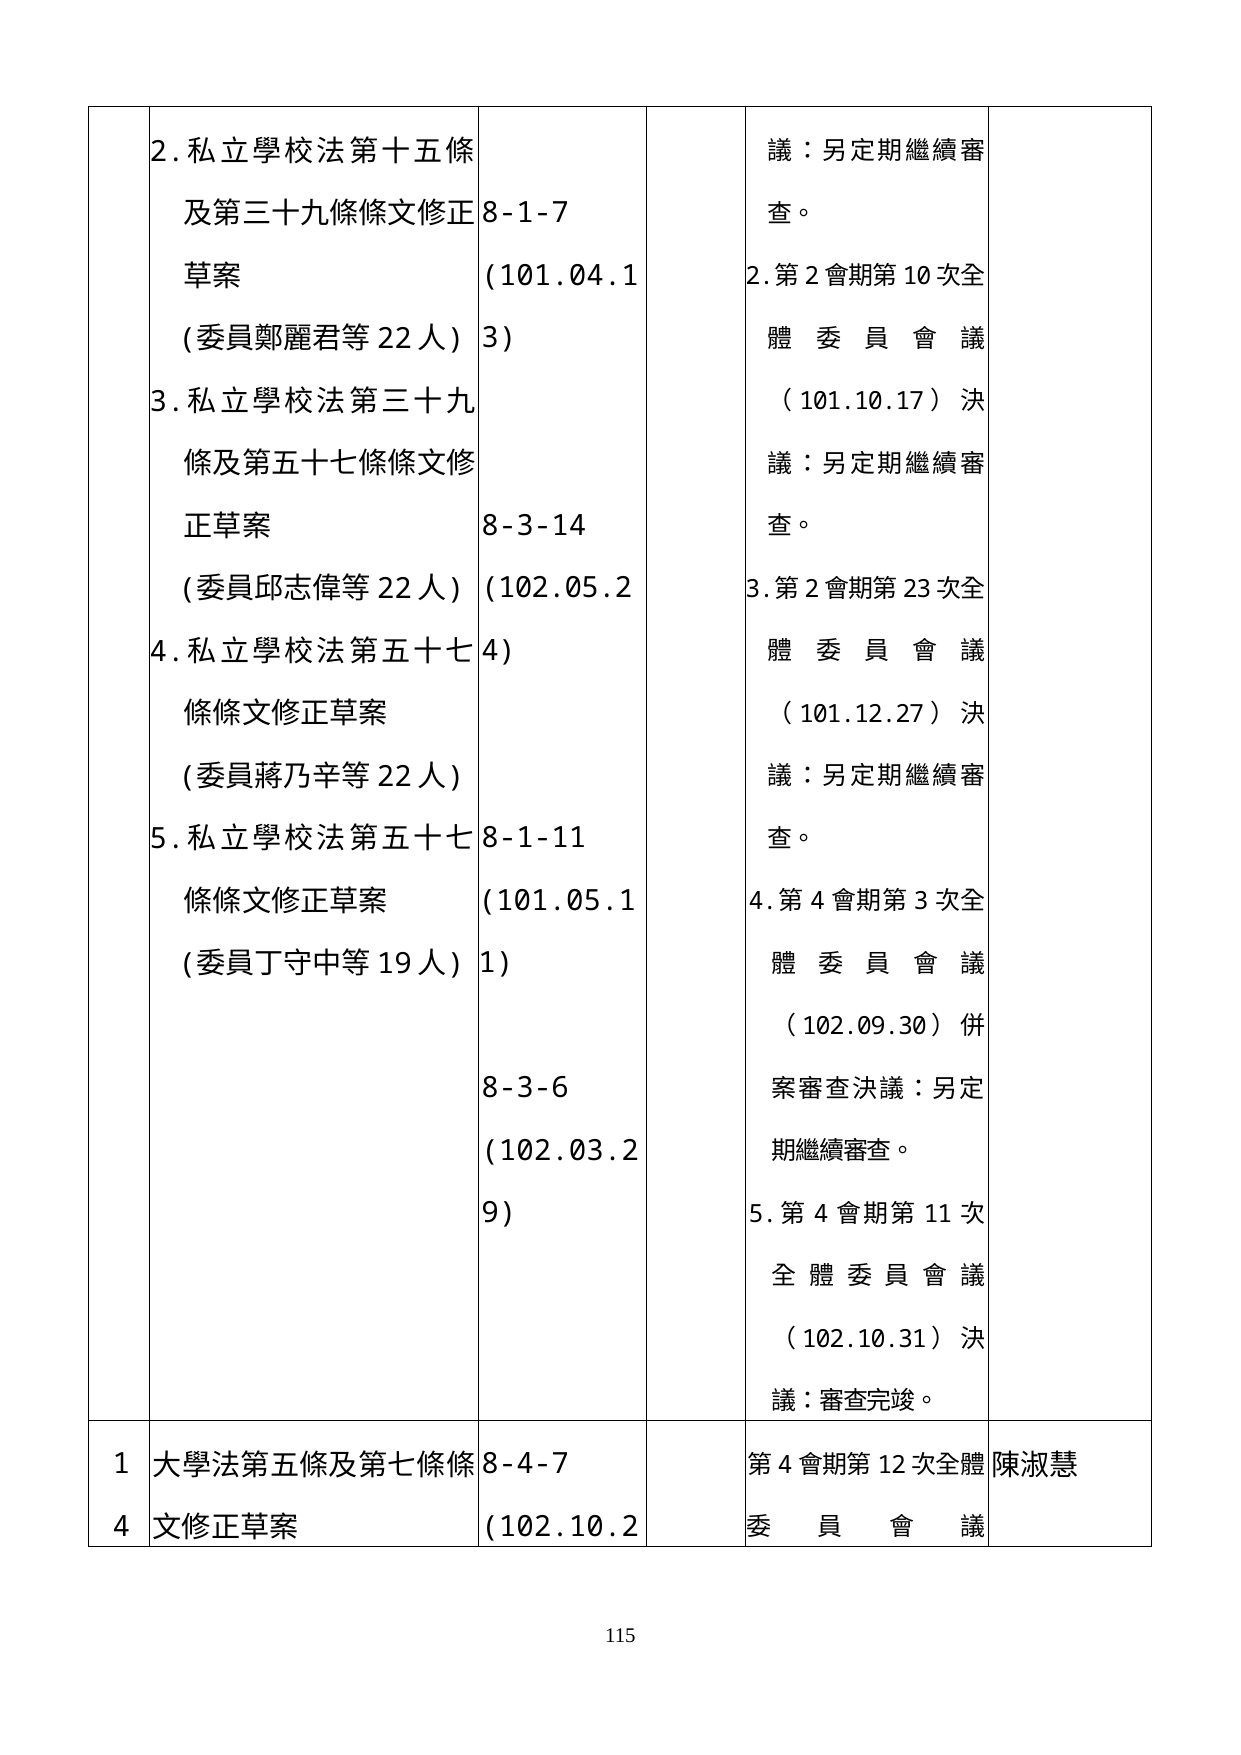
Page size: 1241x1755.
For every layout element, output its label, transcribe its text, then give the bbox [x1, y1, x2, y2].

table_cell [89, 107, 149, 1419]
table_cell [647, 1421, 745, 1546]
table_cell 2.私立學校法第十五條及第三十九條條文修正草案 (委員鄭麗君等22人) 3.私立學校法第三十九條及第五十七條條文修正草案 (委員邱志偉等22人) 4.私立學校法第五十七條條文修正草案 (委員蔣乃辛等22人) 5.私立學校法第五十七條條文修正草案 (委員丁守中等19人) [150, 107, 478, 1419]
table_cell 第4會期第12次全體委員會議 [746, 1421, 988, 1546]
table_cell [647, 107, 745, 1419]
table_cell 8-4-7 (102.10.2 [479, 1421, 646, 1546]
table_cell [89, 1421, 149, 1546]
table_cell 議：另定期繼續審查。 2.第2會期第10次全體委員會議（101.10.17）決議：另定期繼續審查。 3.第2會期第23次全體委員會議（101.12.27）決議：另定期繼續審查。 4.第4會期第3次全體委員會議（102.09.30）併案審查決議：另定期繼續審查。 5.第4會期第11次全體委員會議（102.10.31）決議：審查完竣。 [746, 107, 988, 1419]
table_cell [989, 107, 1151, 1419]
table_cell 陳淑慧 [989, 1421, 1151, 1546]
table_cell 大學法第五條及第七條條文修正草案 [150, 1421, 478, 1546]
table_cell 8-1-7 (101.04.13) 8-3-14 (102.05.24) 8-1-11 (101.05.11) 8-3-6 (102.03.29) [479, 107, 646, 1419]
